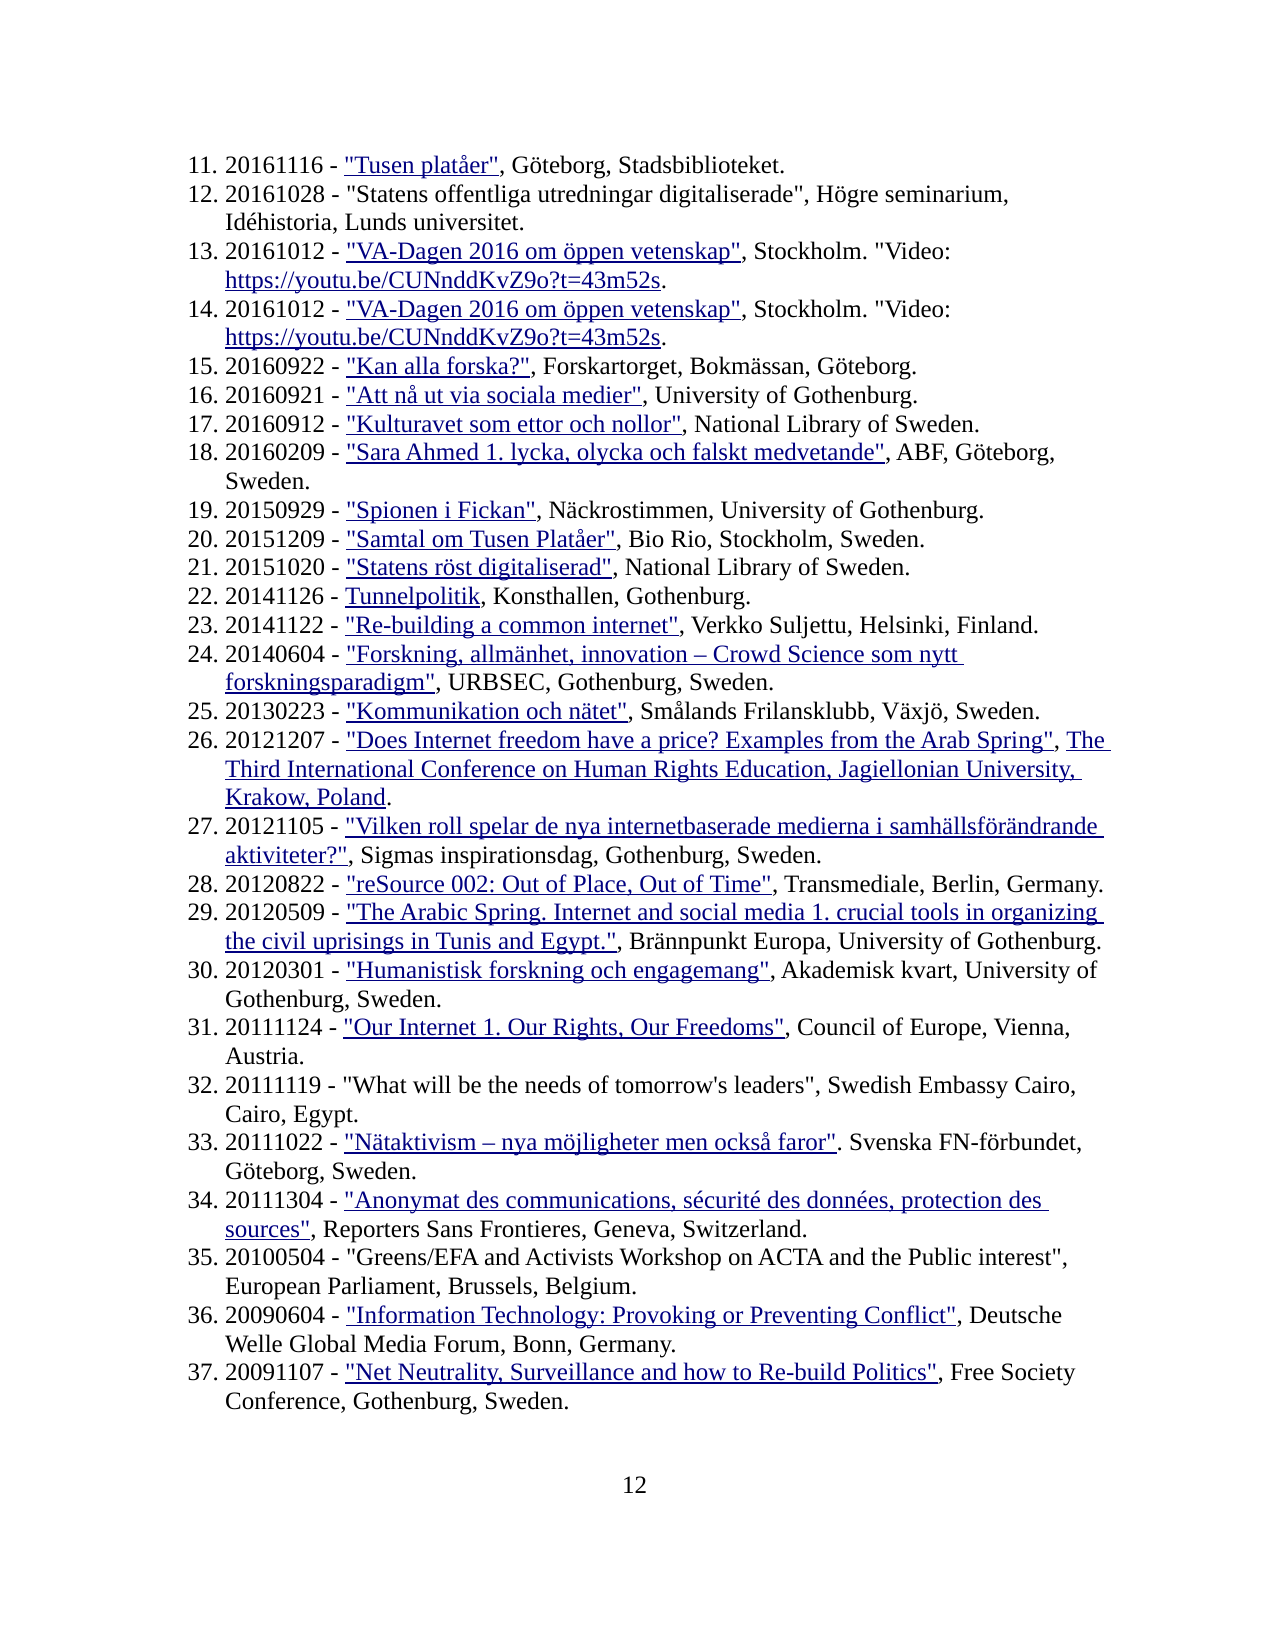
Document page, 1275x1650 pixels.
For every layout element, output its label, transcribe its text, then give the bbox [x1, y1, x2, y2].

list 20160209 - "Sara Ahmed 1. lycka, olycka och falskt medvetande", ABF, Göteborg, Sweden. [187, 437, 1125, 495]
list 20160921 - "Att nå ut via sociala medier", University of Gothenburg. [187, 380, 1125, 409]
list 20141126 - Tunnelpolitik, Konsthallen, Gothenburg. [187, 581, 1125, 610]
list 20120822 - "reSource 002: Out of Place, Out of Time", Transmediale, Berlin, Germany. [187, 869, 1125, 897]
list 20100504 - "Greens/EFA and Activists Workshop on ACTA and the Public interest", European Parliament, Brussels, Belgium. [187, 1242, 1125, 1300]
list 20090604 - "Information Technology: Provoking or Preventing Conflict", Deutsche Welle Global Media Forum, Bonn, Germany. [187, 1300, 1125, 1357]
list 20161116 - "Tusen platåer", Göteborg, Stadsbiblioteket. [187, 150, 1125, 179]
list 20161012 - "VA-Dagen 2016 om öppen vetenskap", Stockholm. "Video: https://youtu.be/CUNnddKvZ9o?t=43m52s. [187, 294, 1125, 351]
list 20150929 - "Spionen i Fickan", Näckrostimmen, University of Gothenburg. [187, 495, 1125, 524]
list 20160922 - "Kan alla forska?", Forskartorget, Bokmässan, Göteborg. [187, 351, 1125, 380]
list 20091107 - "Net Neutrality, Surveillance and how to Re-build Politics", Free Society Conference, Gothenburg, Sweden. [187, 1357, 1125, 1415]
list 20151020 - "Statens röst digitaliserad", National Library of Sweden. [187, 552, 1125, 581]
list 20151209 - "Samtal om Tusen Platåer", Bio Rio, Stockholm, Sweden. [187, 524, 1125, 552]
list 20111304 - "Anonymat des communications, sécurité des données, protection des sources", Reporters Sans Frontieres, Geneva, Switzerland. [187, 1185, 1125, 1242]
list 20161012 - "VA-Dagen 2016 om öppen vetenskap", Stockholm. "Video: https://youtu.be/CUNnddKvZ9o?t=43m52s. [187, 236, 1125, 294]
list 20130223 - "Kommunikation och nätet", Smålands Frilansklubb, Växjö, Sweden. [187, 696, 1125, 725]
list 20120301 - "Humanistisk forskning och engagemang", Akademisk kvart, University of Gothenburg, Sweden. [187, 955, 1125, 1012]
list 20161028 - "Statens offentliga utredningar digitaliserade", Högre seminarium, Idéhistoria, Lunds universitet. [187, 179, 1125, 236]
list 20111124 - "Our Internet 1. Our Rights, Our Freedoms", Council of Europe, Vienna, Austria. [187, 1012, 1125, 1070]
list 20140604 - "Forskning, allmänhet, innovation – Crowd Science som nytt forskningsparadigm", URBSEC, Gothenburg, Sweden. [187, 639, 1125, 696]
list 20141122 - "Re-building a common internet", Verkko Suljettu, Helsinki, Finland. [187, 610, 1125, 639]
list 20160912 - "Kulturavet som ettor och nollor", National Library of Sweden. [187, 409, 1125, 437]
list 20121105 - "Vilken roll spelar de nya internetbaserade medierna i samhällsförändrande aktiviteter?", Sigmas inspirationsdag, Gothenburg, Sweden. [187, 811, 1125, 869]
list 20111022 - "Nätaktivism – nya möjligheter men också faror". Svenska FN-förbundet, Göteborg, Sweden. [187, 1127, 1125, 1185]
list 20121207 - "Does Internet freedom have a price? Examples from the Arab Spring", The Third International Conference on Human Rights Education, Jagiellonian University, Krakow, Poland. [187, 725, 1125, 811]
list 20111119 - "What will be the needs of tomorrow's leaders", Swedish Embassy Cairo, Cairo, Egypt. [187, 1070, 1125, 1127]
list 20120509 - "The Arabic Spring. Internet and social media 1. crucial tools in organizing the civil uprisings in Tunis and Egypt.", Brännpunkt Europa, University of Gothenburg. [187, 897, 1125, 955]
